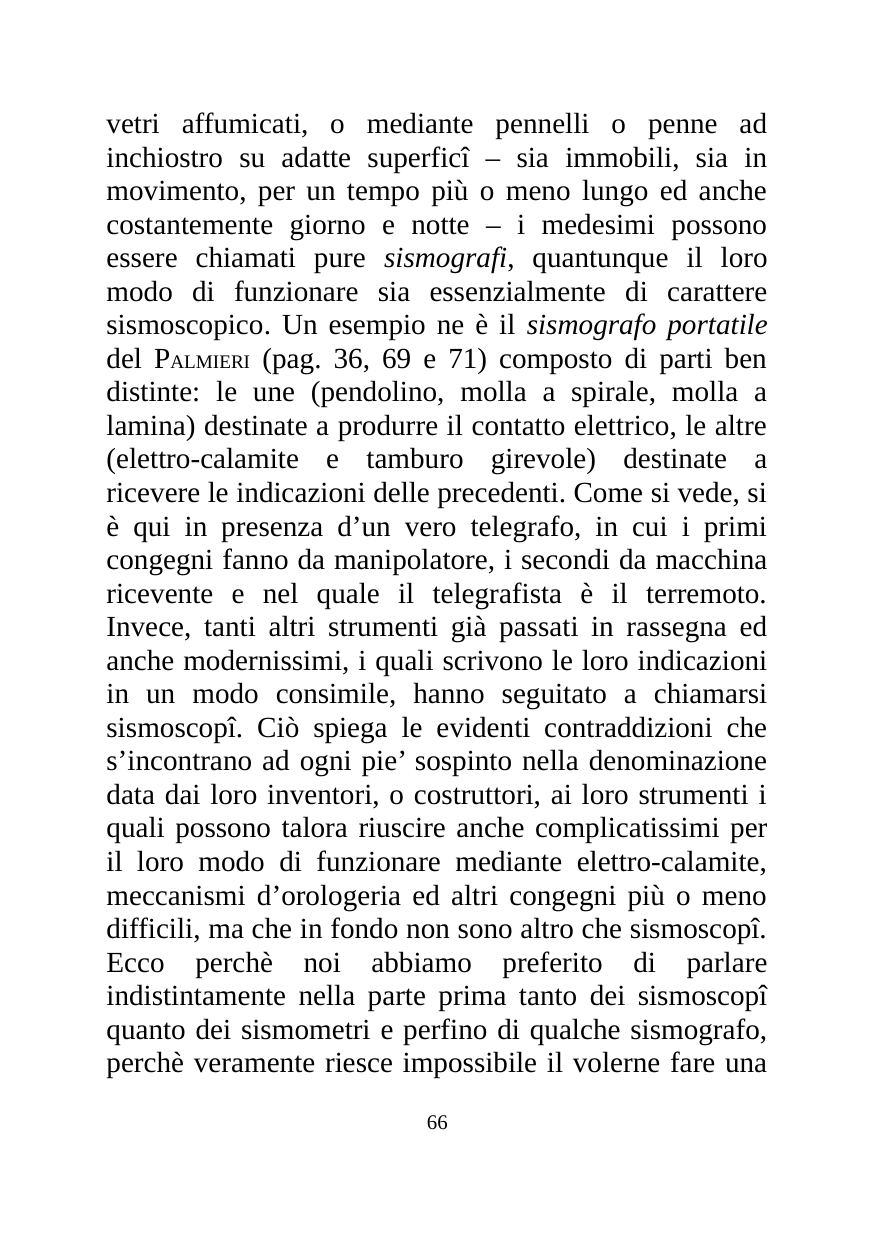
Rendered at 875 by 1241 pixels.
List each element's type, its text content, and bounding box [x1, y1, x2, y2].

text vetri affumicati, o mediante pennelli o penne ad inchiostro su adatte superficî – sia immobili, sia in movimento, per un tempo più o meno lungo ed anche costantemente giorno e notte – i medesimi possono essere chiamati pure sismografi, quantunque il loro modo di funzionare sia essenzialmente di carattere sismoscopico. Un esempio ne è il sismografo portatile del Palmieri (pag. 36, 69 e 71) composto di parti ben distinte: le une (pendolino, molla a spirale, molla a lamina) destinate a produrre il contatto elettrico, le altre (elettro-calamite e tamburo girevole) destinate a ricevere le indicazioni delle precedenti. Come si vede, si è qui in presenza d’un vero telegrafo, in cui i primi congegni fanno da manipolatore, i secondi da macchina ricevente e nel quale il telegrafista è il terremoto. Invece, tanti altri strumenti già passati in rassegna ed anche modernissimi, i quali scrivono le loro indicazioni in un modo consimile, hanno seguitato a chiamarsi sismoscopî. Ciò spiega le evidenti contraddizioni che s’incontrano ad ogni pie’ sospinto nella denominazione data dai loro inventori, o costruttori, ai loro strumenti i quali possono talora riuscire anche complicatissimi per il loro modo di funzionare mediante elettro-calamite, meccanismi d’orologeria ed altri congegni più o meno difficili, ma che in fondo non sono altro che sismoscopî. Ecco perchè noi abbiamo preferito di parlare indistintamente nella parte prima tanto dei sismoscopî quanto dei sismometri e perfino di qualche sismografo, perchè veramente riesce impossibile il volerne fare una [106, 106, 768, 1079]
